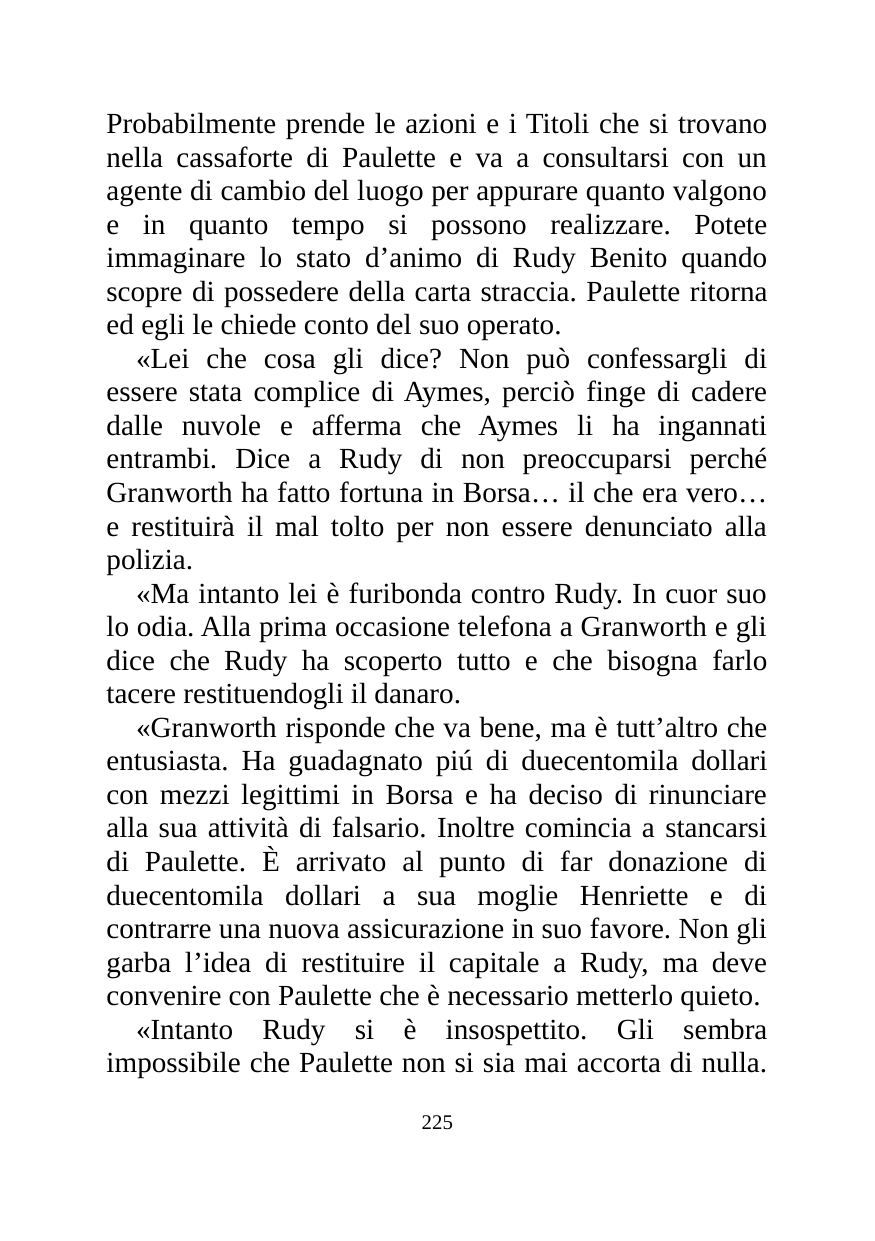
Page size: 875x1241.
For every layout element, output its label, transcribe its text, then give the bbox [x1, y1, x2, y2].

text «Granworth risponde che va bene, ma è tutt’altro che entusiasta. Ha guadagnato piú di duecentomila dollari con mezzi legittimi in Borsa e ha deciso di rinunciare alla sua attività di falsario. Inoltre comincia a stancarsi di Paulette. È arrivato al punto di far donazione di duecentomila dollari a sua moglie Henriette e di contrarre una nuova assicurazione in suo favore. Non gli garba l’idea di restituire il capitale a Rudy, ma deve convenire con Paulette che è necessario metterlo quieto. [106, 710, 768, 1012]
text «Ma intanto lei è furibonda contro Rudy. In cuor suo lo odia. Alla prima occasione telefona a Granworth e gli dice che Rudy ha scoperto tutto e che bisogna farlo tacere restituendogli il danaro. [106, 576, 768, 710]
text Probabilmente prende le azioni e i Titoli che si trovano nella cassaforte di Paulette e va a consultarsi con un agente di cambio del luogo per appurare quanto valgono e in quanto tempo si possono realizzare. Potete immaginare lo stato d’animo di Rudy Benito quando scopre di possedere della carta straccia. Paulette ritorna ed egli le chiede conto del suo operato. [106, 106, 768, 341]
text «Intanto Rudy si è insospettito. Gli sembra impossibile che Paulette non si sia mai accorta di nulla. [106, 1012, 768, 1079]
text «Lei che cosa gli dice? Non può confessargli di essere stata complice di Aymes, perciò finge di cadere dalle nuvole e afferma che Aymes li ha ingannati entrambi. Dice a Rudy di non preoccuparsi perché Granworth ha fatto fortuna in Borsa… il che era vero… e restituirà il mal tolto per non essere denunciato alla polizia. [106, 341, 768, 576]
